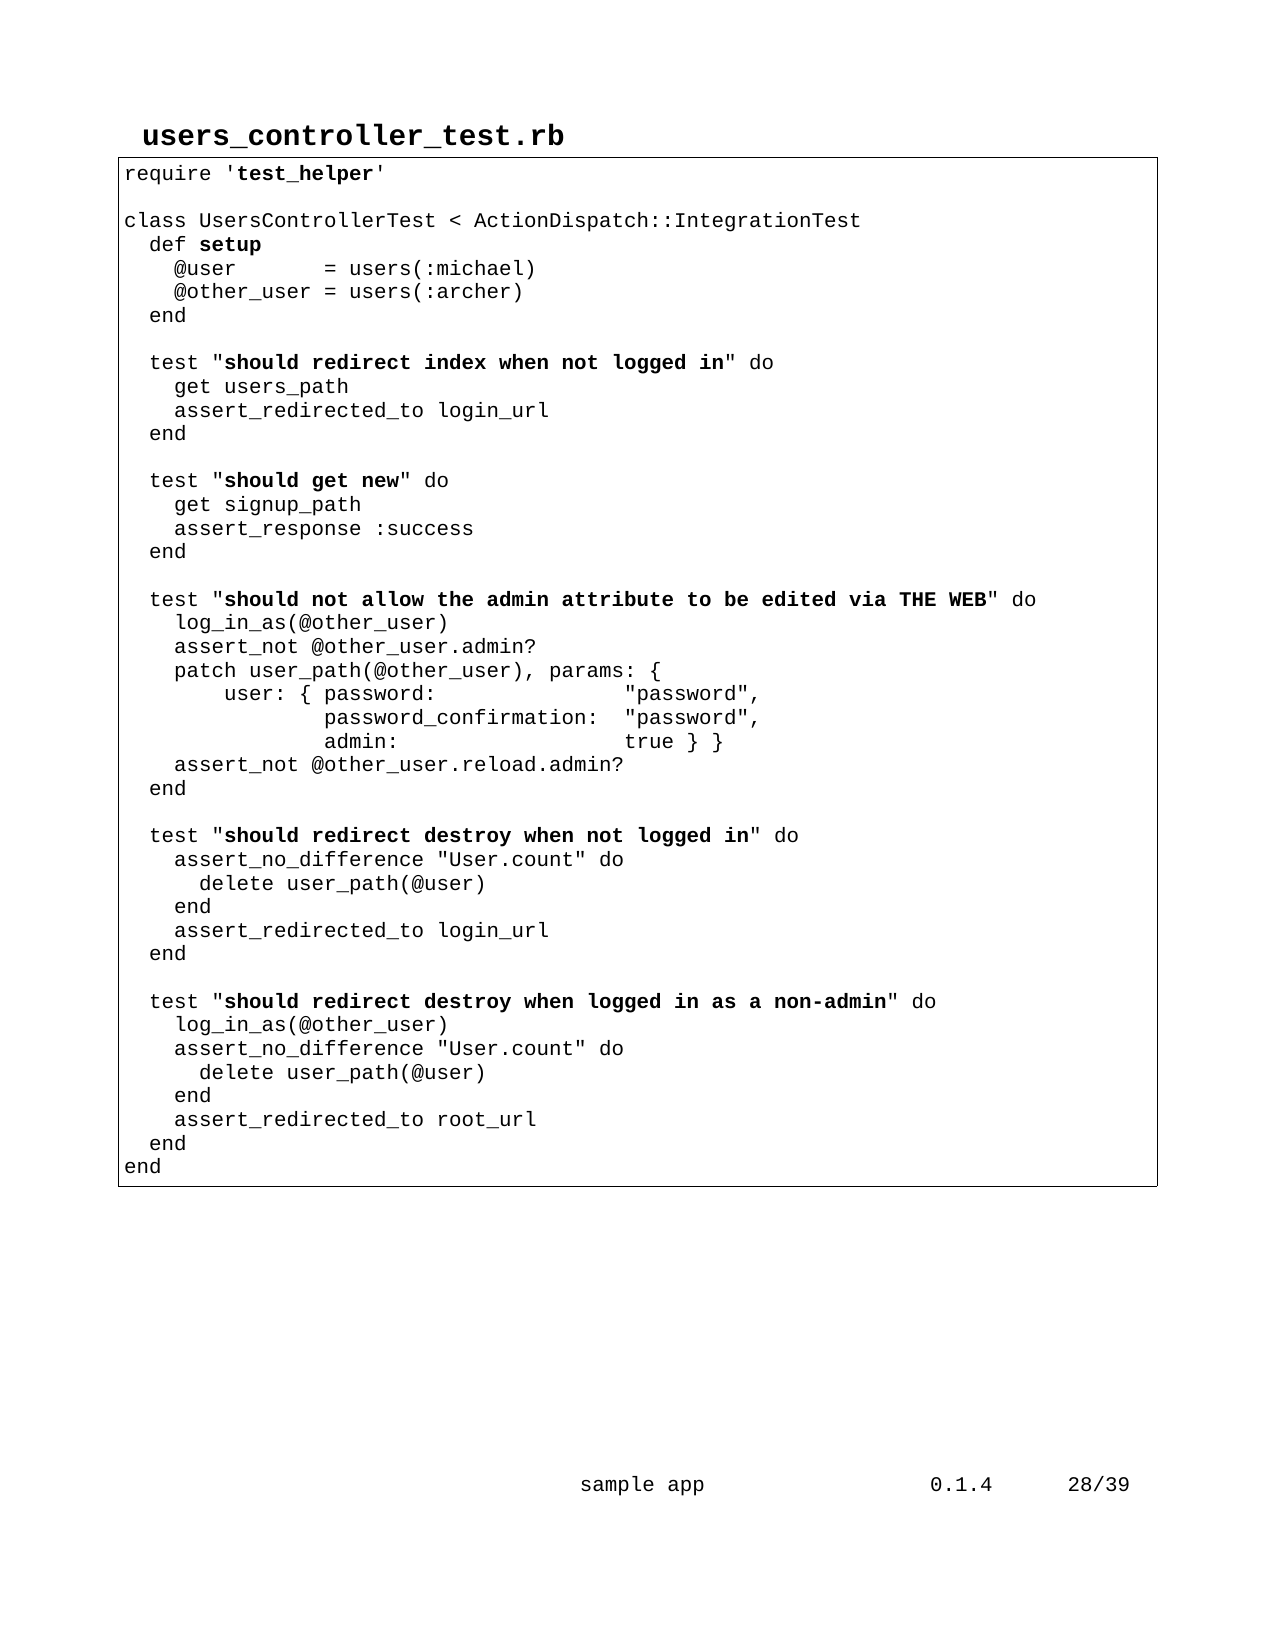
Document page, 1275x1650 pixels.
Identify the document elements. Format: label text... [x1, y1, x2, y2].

table_header require 'test_helper' class UsersControllerTest < ActionDispatch::IntegrationTest def setup @user = users(:michael) @other_user = users(:archer) end test "should redirect index when not logged in" do get users_path assert_redirected_to login_url end test "should get new" do get signup_path assert_response :success end test "should not allow the admin attribute to be edited via THE WEB" do log_in_as(@other_user) assert_not @other_user.admin? patch user_path(@other_user), params: { user: { password: "password", password_confirmation: "password", admin: true } } assert_not @other_user.reload.admin? end test "should redirect destroy when not logged in" do assert_no_difference "User.count" do delete user_path(@user) end assert_redirected_to login_url end test "should redirect destroy when logged in as a non-admin" do log_in_as(@other_user) assert_no_difference "User.count" do delete user_path(@user) end assert_redirected_to root_url end end [119, 158, 1157, 1186]
subtitle users_controller_test.rb [142, 121, 1157, 154]
